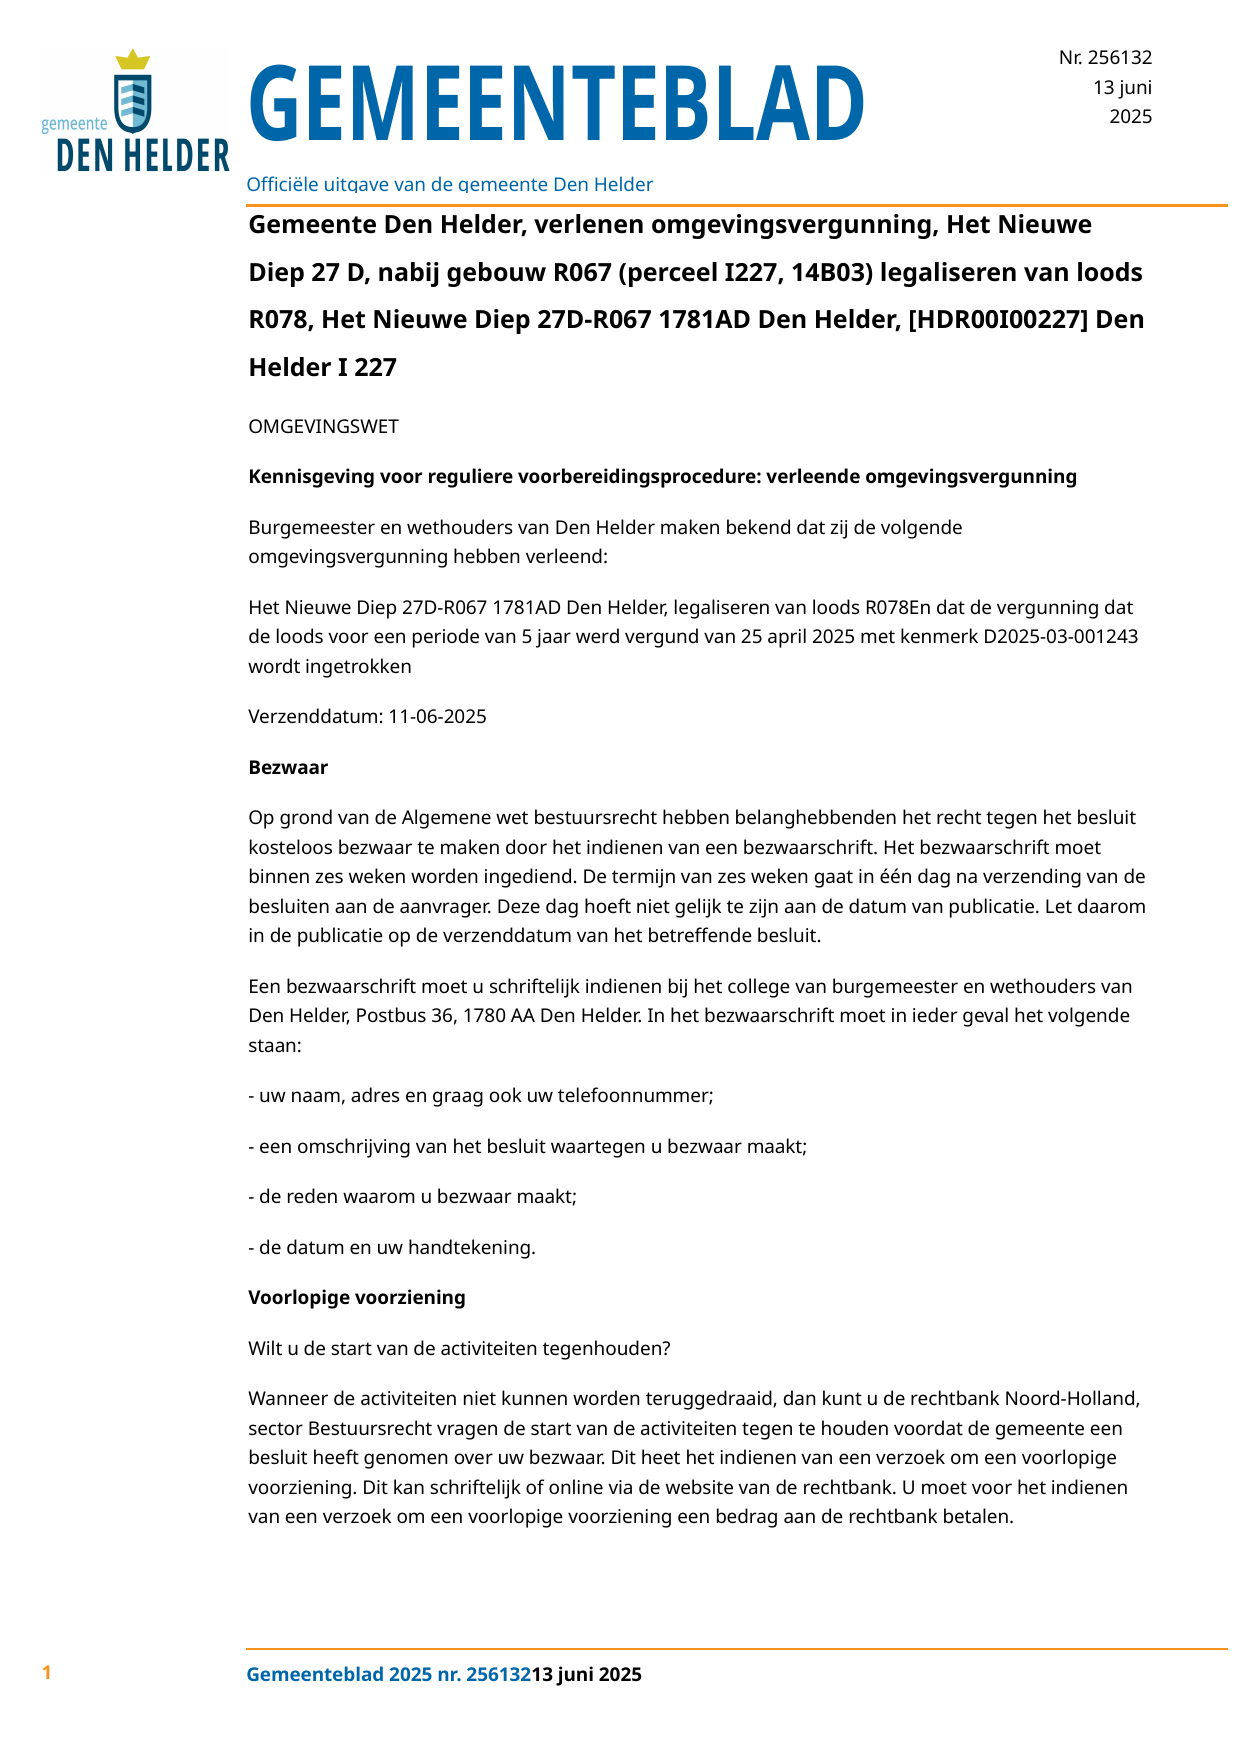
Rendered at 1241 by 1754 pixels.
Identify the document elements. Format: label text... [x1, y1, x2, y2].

text Wanneer de activiteiten niet kunnen worden teruggedraaid, dan kunt u de rechtbank Noord-Holland, sector Bestuursrecht vragen de start van de activiteiten tegen te houden voordat de gemeente een besluit heeft genomen over uw bezwaar. Dit heet het indienen van een verzoek om een voorlopige voorziening. Dit kan schriftelijk of online via de website van de rechtbank. U moet voor het indienen van een verzoek om een voorlopige voorziening een bedrag aan de rechtbank betalen. [248, 1385, 1152, 1529]
text Het Nieuwe Diep 27D-R067 1781AD Den Helder, legaliseren van loods R078En dat de vergunning dat de loods voor een periode van 5 jaar werd vergund van 25 april 2025 met kenmerk D2025-03-001243 wordt ingetrokken [248, 594, 1152, 679]
text - een omschrijving van het besluit waartegen u bezwaar maakt; [248, 1133, 1152, 1159]
text - de reden waarom u bezwaar maakt; [248, 1183, 1152, 1209]
picture [130, 157, 135, 172]
picture [63, 144, 68, 165]
text Wilt u de start van de activiteiten tegenhouden? [248, 1335, 1152, 1361]
text Kennisgeving voor reguliere voorbereidingsprocedure: verleende omgevingsvergunning [248, 463, 1152, 489]
text Gemeente Den Helder, verlenen omgevingsvergunning, Het Nieuwe Diep 27 D, nabij gebouw R067 (perceel I227, 14B03) legaliseren van loods R078, Het Nieuwe Diep 27D-R067 1781AD Den Helder, [HDR00I00227] Den Helder I 227 [248, 207, 1152, 384]
text Verzenddatum: 11-06-2025 [248, 703, 1152, 729]
picture [182, 144, 187, 165]
text - uw naam, adres en graag ook uw telefoonnummer; [248, 1083, 1152, 1108]
text Burgemeester en wethouders van Den Helder maken bekend dat zij de volgende omgevingsvergunning hebben verleend: [248, 514, 1152, 569]
picture [220, 160, 224, 172]
text Op grond van de Algemene wet bestuursrecht hebben belanghebbenden het recht tegen het besluit kosteloos bezwaar te maken door het indienen van een bezwaarschrift. Het bezwaarschrift moet binnen zes weken worden ingediend. De termijn van zes weken gaat in één dag na verzending van de besluiten aan de aanvrager. Deze dag hoeft niet gelijk te zijn aan de datum van publicatie. Let daarom in de publicatie op de verzenddatum van het betreffende besluit. [248, 804, 1152, 948]
picture [100, 154, 106, 172]
text Voorlopige voorziening [248, 1284, 1152, 1310]
picture [41, 47, 231, 172]
text OMGEVINGSWET [248, 413, 1152, 439]
text - de datum en uw handtekening. [248, 1234, 1152, 1260]
text Bezwaar [248, 754, 1152, 780]
text Een bezwaarschrift moet u schriftelijk indienen bij het college van burgemeester en wethouders van Den Helder, Postbus 36, 1780 AA Den Helder. In het bezwaarschrift moet in ieder geval het volgende staan: [248, 973, 1152, 1058]
